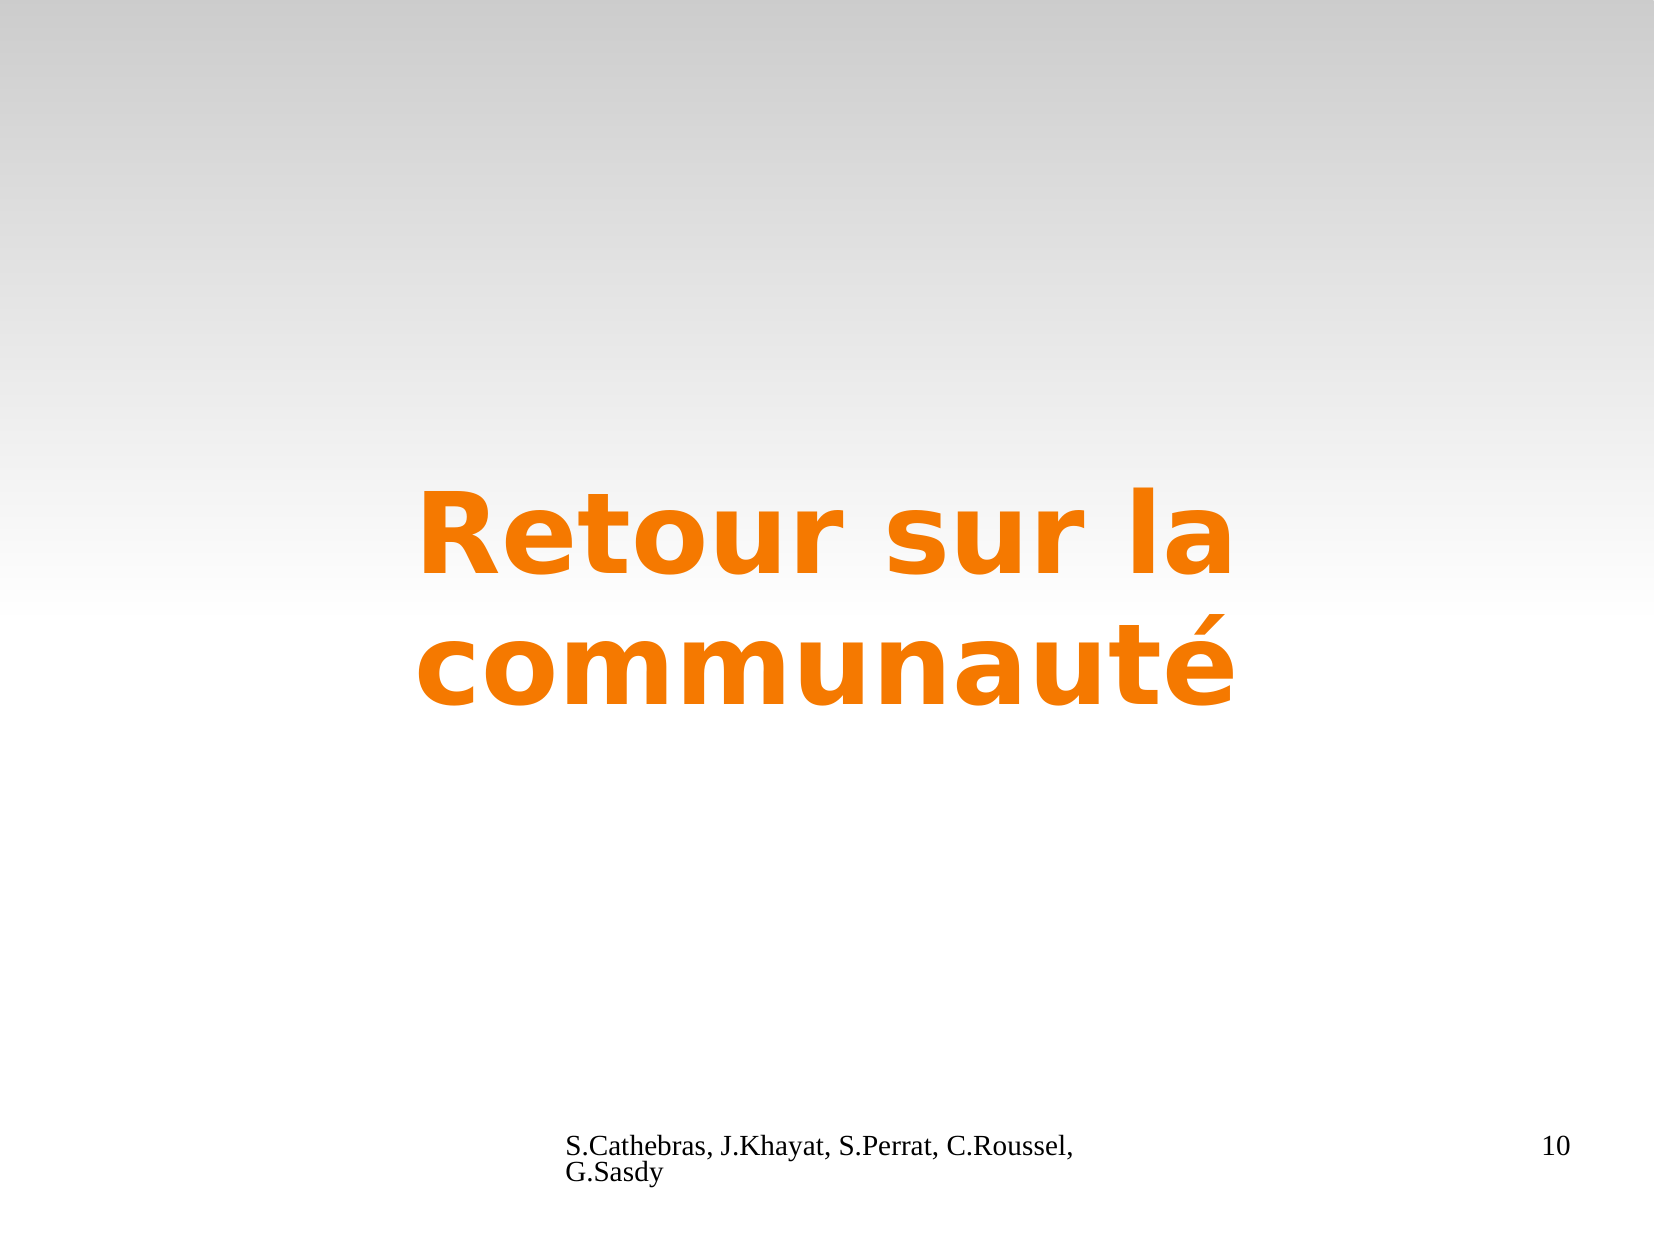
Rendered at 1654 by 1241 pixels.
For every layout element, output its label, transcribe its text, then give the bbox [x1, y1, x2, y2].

title Retour sur la communauté [23, 496, 1630, 704]
